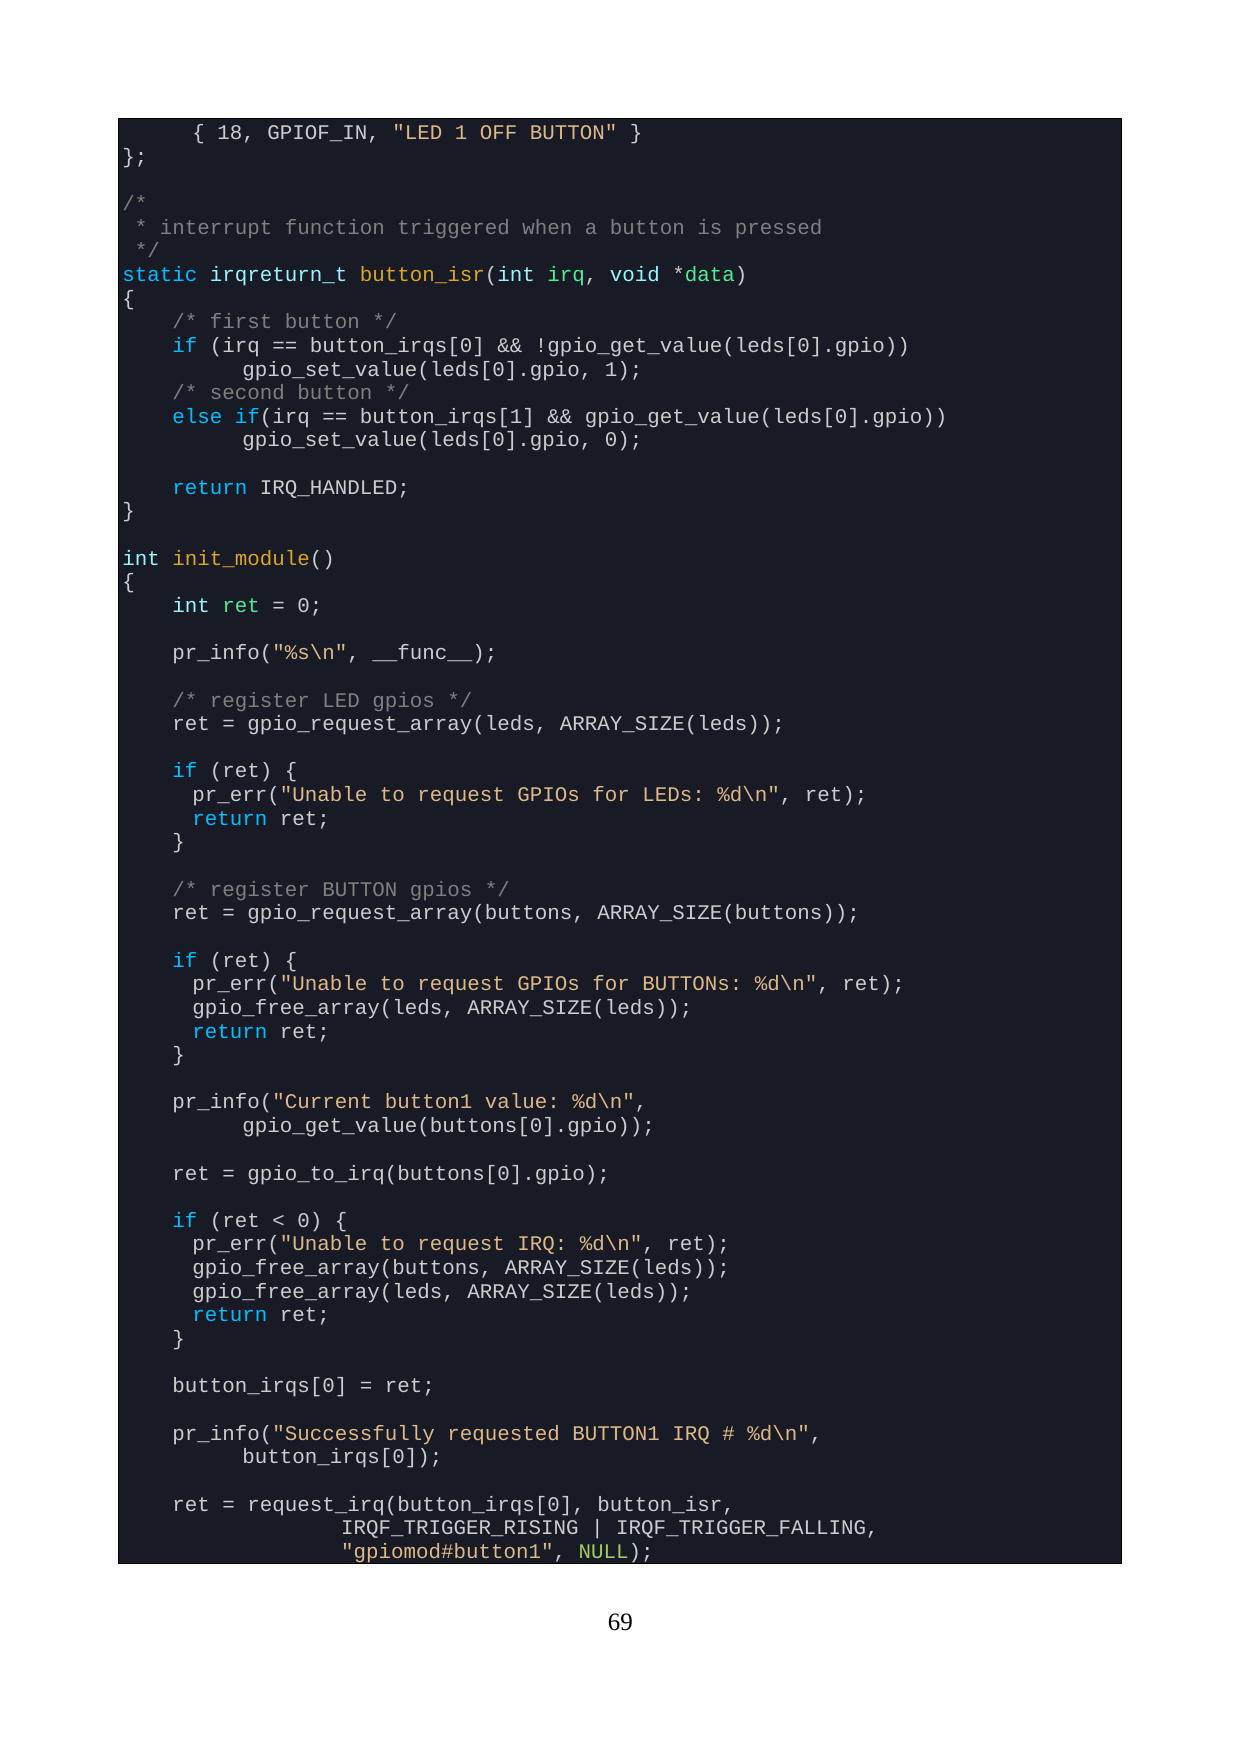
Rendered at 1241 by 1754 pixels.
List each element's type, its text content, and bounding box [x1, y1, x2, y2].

text ret = gpio_to_irq(buttons[0].gpio); [119, 1158, 1121, 1182]
text ret = gpio_request_array(buttons, ARRAY_SIZE(buttons)); [119, 898, 1121, 922]
text pr_err("Unable to request IRQ: %d\n", ret); [119, 1229, 1121, 1253]
text return IRQ_HANDLED; [119, 473, 1121, 496]
text gpio_free_array(buttons, ARRAY_SIZE(leds)); [119, 1253, 1121, 1277]
text ret = gpio_request_array(leds, ARRAY_SIZE(leds)); [119, 709, 1121, 733]
text { [119, 567, 1121, 591]
text pr_err("Unable to request GPIOs for BUTTONs: %d\n", ret); [119, 969, 1121, 993]
text /* register LED gpios */ [119, 686, 1121, 709]
text /* register BUTTON gpios */ [119, 875, 1121, 898]
text } [119, 1040, 1121, 1064]
text IRQF_TRIGGER_RISING | IRQF_TRIGGER_FALLING, [119, 1513, 1121, 1537]
text button_irqs[0]); [119, 1442, 1121, 1466]
text gpio_get_value(buttons[0].gpio)); [119, 1111, 1121, 1135]
text } [119, 827, 1121, 851]
text { 18, GPIOF_IN, "LED 1 OFF BUTTON" } [119, 119, 1121, 142]
text button_irqs[0] = ret; [119, 1371, 1121, 1395]
text }; [119, 142, 1121, 165]
text if (irq == button_irqs[0] && !gpio_get_value(leds[0].gpio)) [119, 331, 1121, 354]
text ret = request_irq(button_irqs[0], button_isr, [119, 1489, 1121, 1513]
text } [119, 496, 1121, 520]
text { [119, 284, 1121, 307]
text return ret; [119, 1017, 1121, 1040]
text static irqreturn_t button_isr(int irq, void *data) [119, 260, 1121, 284]
text * interrupt function triggered when a button is pressed [119, 213, 1121, 236]
text if (ret) { [119, 946, 1121, 969]
text if (ret < 0) { [119, 1206, 1121, 1229]
text return ret; [119, 804, 1121, 827]
text return ret; [119, 1300, 1121, 1324]
text pr_info("Successfully requested BUTTON1 IRQ # %d\n", [119, 1419, 1121, 1442]
text } [119, 1324, 1121, 1348]
text */ [119, 236, 1121, 260]
text /* first button */ [119, 307, 1121, 331]
text int init_module() [119, 544, 1121, 567]
text gpio_set_value(leds[0].gpio, 1); [119, 354, 1121, 378]
text /* second button */ [119, 378, 1121, 402]
text pr_info("Current button1 value: %d\n", [119, 1088, 1121, 1111]
text "gpiomod#button1", NULL); [119, 1537, 1121, 1563]
text pr_info("%s\n", __func__); [119, 638, 1121, 662]
text if (ret) { [119, 757, 1121, 780]
text else if(irq == button_irqs[1] && gpio_get_value(leds[0].gpio)) [119, 402, 1121, 426]
text pr_err("Unable to request GPIOs for LEDs: %d\n", ret); [119, 780, 1121, 804]
text gpio_free_array(leds, ARRAY_SIZE(leds)); [119, 993, 1121, 1017]
text gpio_free_array(leds, ARRAY_SIZE(leds)); [119, 1277, 1121, 1300]
text /* [119, 189, 1121, 213]
text gpio_set_value(leds[0].gpio, 0); [119, 426, 1121, 449]
text int ret = 0; [119, 591, 1121, 615]
